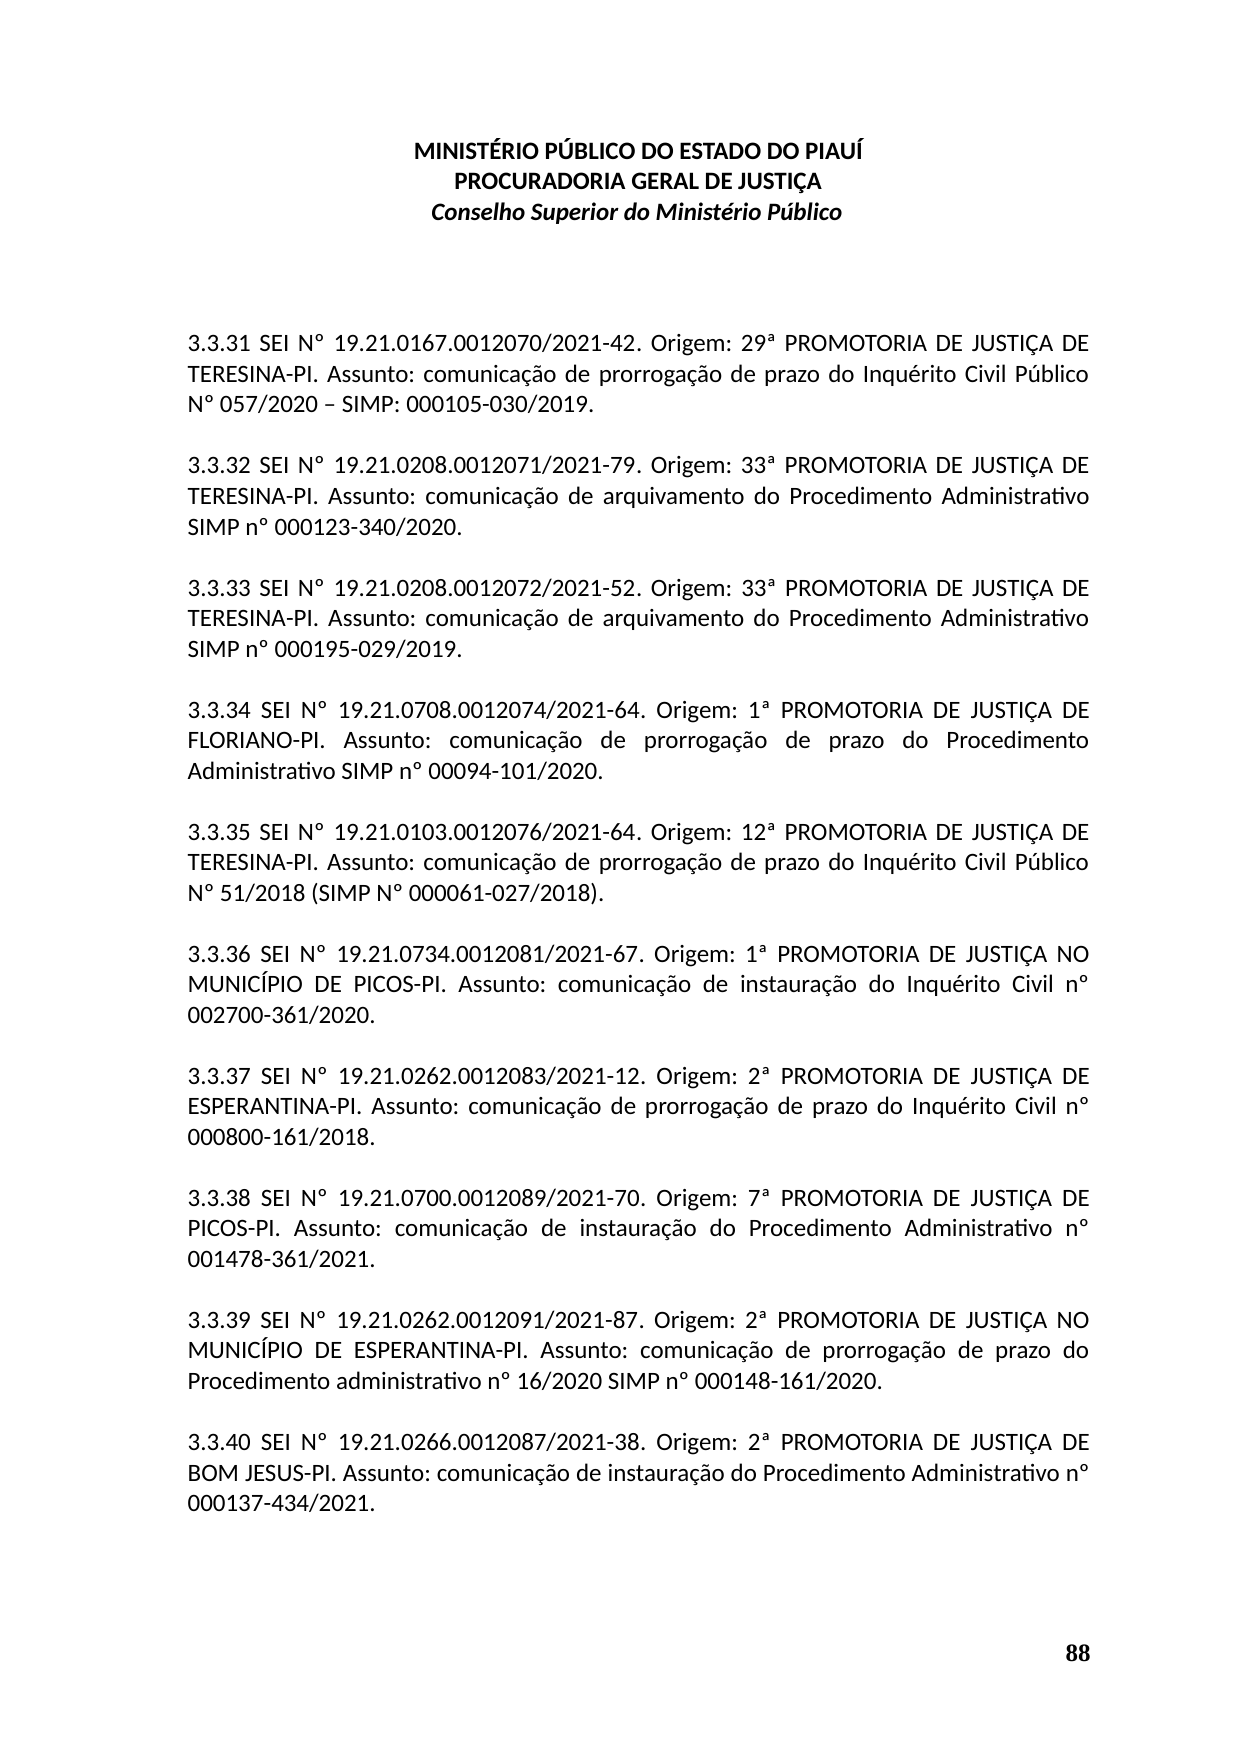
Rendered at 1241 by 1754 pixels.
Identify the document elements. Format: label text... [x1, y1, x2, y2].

text 3.3.34 SEI Nº 19.21.0708.0012074/2021-64. Origem: 1ª PROMOTORIA DE JUSTIÇA DE FLORIANO-PI. Assunto: comunicação de prorrogação de prazo do Procedimento Administrativo SIMP nº 00094-101/2020. [187, 694, 1090, 785]
text 3.3.39 SEI Nº 19.21.0262.0012091/2021-87. Origem: 2ª PROMOTORIA DE JUSTIÇA NO MUNICÍPIO DE ESPERANTINA-PI. Assunto: comunicação de prorrogação de prazo do Procedimento administrativo nº 16/2020 SIMP nº 000148-161/2020. [187, 1304, 1090, 1396]
text 3.3.31 SEI Nº 19.21.0167.0012070/2021-42. Origem: 29ª PROMOTORIA DE JUSTIÇA DE TERESINA-PI. Assunto: comunicação de prorrogação de prazo do Inquérito Civil Público Nº 057/2020 – SIMP: 000105-030/2019. [187, 327, 1090, 419]
text 3.3.36 SEI Nº 19.21.0734.0012081/2021-67. Origem: 1ª PROMOTORIA DE JUSTIÇA NO MUNICÍPIO DE PICOS-PI. Assunto: comunicação de instauração do Inquérito Civil nº 002700-361/2020. [187, 938, 1090, 1029]
text 3.3.38 SEI Nº 19.21.0700.0012089/2021-70. Origem: 7ª PROMOTORIA DE JUSTIÇA DE PICOS-PI. Assunto: comunicação de instauração do Procedimento Administrativo nº 001478-361/2021. [187, 1182, 1090, 1274]
text 3.3.32 SEI Nº 19.21.0208.0012071/2021-79. Origem: 33ª PROMOTORIA DE JUSTIÇA DE TERESINA-PI. Assunto: comunicação de arquivamento do Procedimento Administrativo SIMP nº 000123-340/2020. [187, 449, 1090, 541]
text 3.3.37 SEI Nº 19.21.0262.0012083/2021-12. Origem: 2ª PROMOTORIA DE JUSTIÇA DE ESPERANTINA-PI. Assunto: comunicação de prorrogação de prazo do Inquérito Civil nº 000800-161/2018. [187, 1060, 1090, 1152]
text 3.3.33 SEI Nº 19.21.0208.0012072/2021-52. Origem: 33ª PROMOTORIA DE JUSTIÇA DE TERESINA-PI. Assunto: comunicação de arquivamento do Procedimento Administrativo SIMP nº 000195-029/2019. [187, 572, 1090, 663]
text 3.3.35 SEI Nº 19.21.0103.0012076/2021-64. Origem: 12ª PROMOTORIA DE JUSTIÇA DE TERESINA-PI. Assunto: comunicação de prorrogação de prazo do Inquérito Civil Público Nº 51/2018 (SIMP Nº 000061-027/2018). [187, 816, 1090, 907]
text 3.3.40 SEI Nº 19.21.0266.0012087/2021-38. Origem: 2ª PROMOTORIA DE JUSTIÇA DE BOM JESUS-PI. Assunto: comunicação de instauração do Procedimento Administrativo nº 000137-434/2021. [187, 1426, 1090, 1518]
